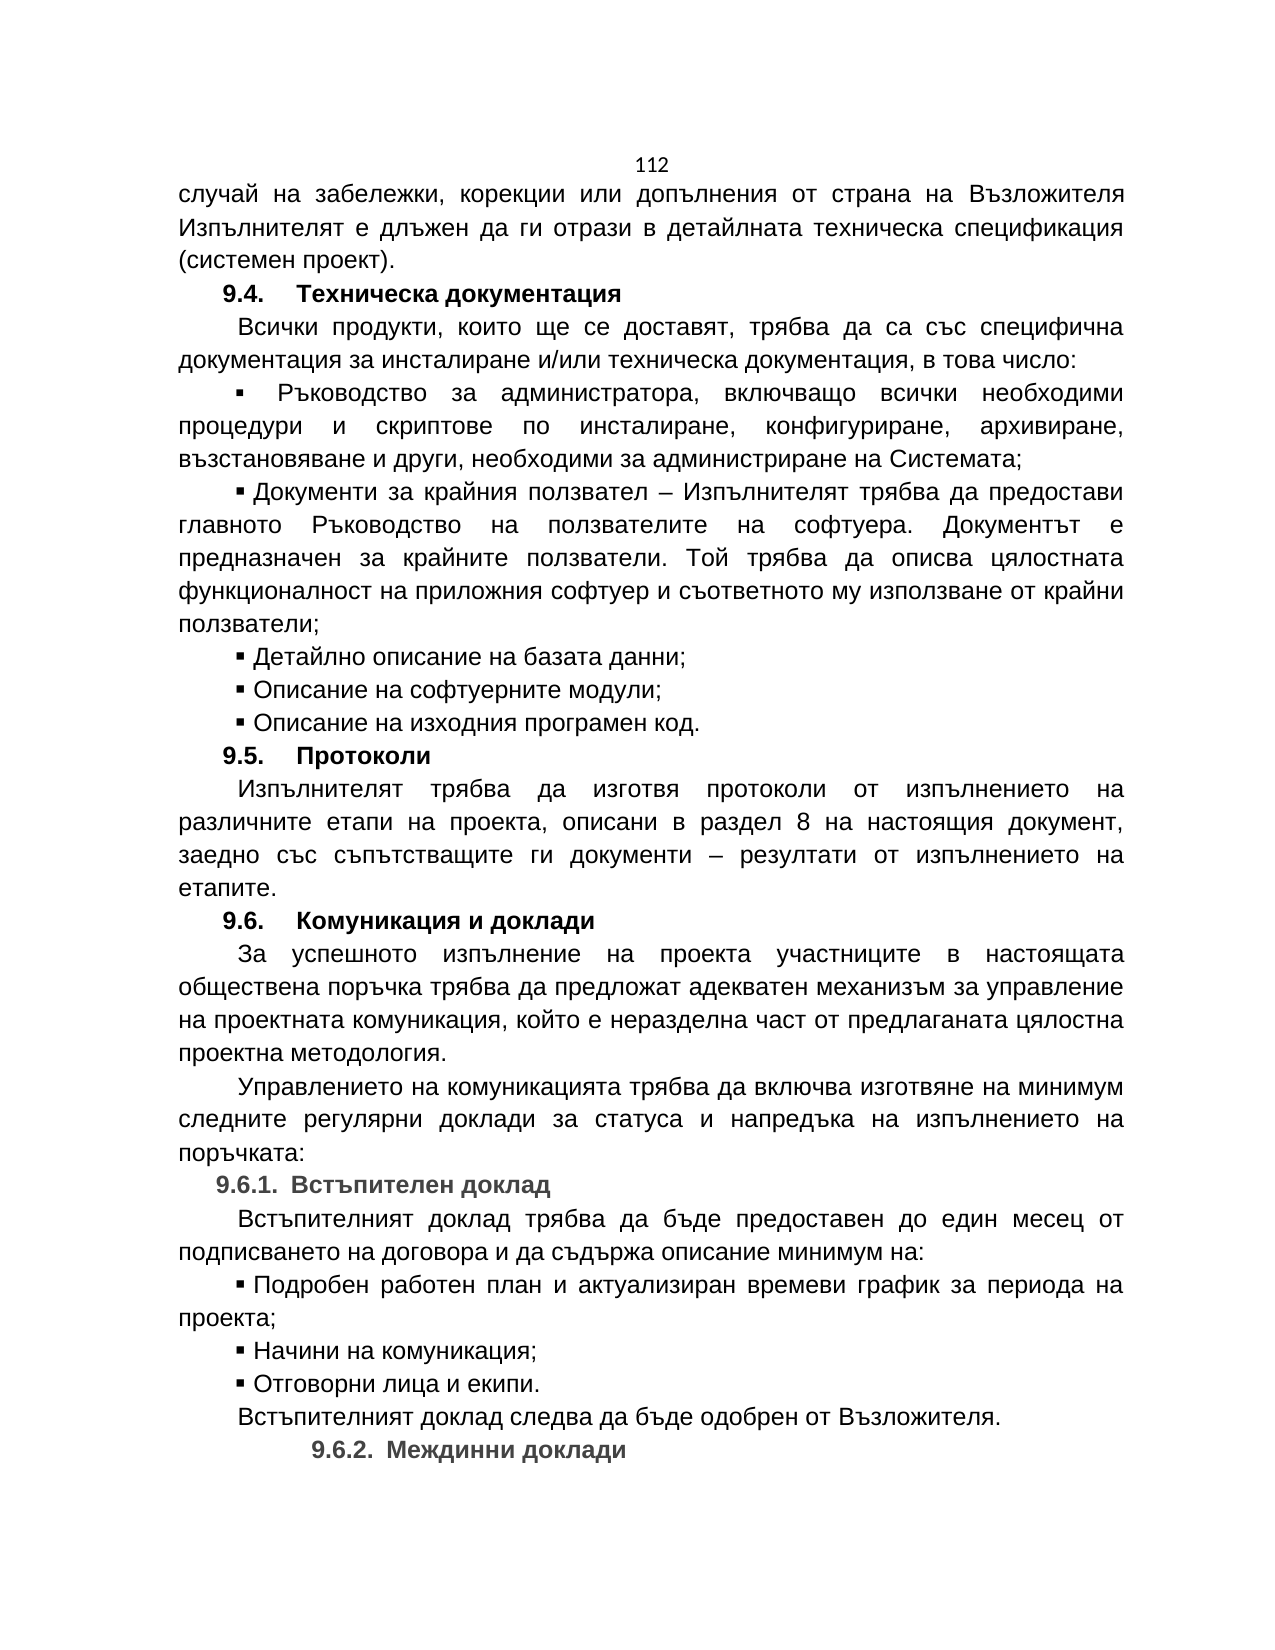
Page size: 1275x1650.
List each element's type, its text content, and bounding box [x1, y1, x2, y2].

text Встъпителният доклад трябва да бъде предоставен до един месец от подписването на договора и да съдържа описание минимум на: [178, 1203, 1125, 1265]
text Управлението на комуникацията трябва да включва изготвяне на минимум следните регулярни доклади за статуса и напредъка на изпълнението на поръчката: [178, 1071, 1125, 1166]
text случай на забележки, корекции или допълнения от страна на възложителя изпълнителят е длъжен да ги отрази в детайлната техническа спецификация (системен проект). [178, 179, 1125, 274]
subtitle Протоколи [222, 741, 1125, 770]
list Начини на комуникация; [178, 1336, 1125, 1364]
list Детайлно описание на базата данни; [178, 642, 1125, 671]
text Всички продукти, които ще се доставят, трябва да са със специфична документация за инсталиране и/или техническа документация, в това число: [178, 312, 1125, 373]
text За успешното изпълнение на проекта участниците в настоящата обществена поръчка трябва да предложат адекватен механизъм за управление на проектната комуникация, който е неразделна част от предлаганата цялостна проектна методология. [178, 939, 1125, 1067]
list Описание на софтуерните модули; [178, 675, 1125, 704]
list Описание на изходния програмен код. [178, 708, 1125, 737]
subtitle Встъпителен доклад [216, 1171, 1125, 1199]
subtitle Техническа документация [222, 278, 1125, 307]
text Встъпителният доклад следва да бъде одобрен от възложителя. [178, 1402, 1125, 1431]
list Подробен работен план и актуализиран времеви график за периода на проекта; [178, 1269, 1125, 1331]
list Документи за крайния ползвател – Изпълнителят трябва да предостави главното Ръководство на ползвателите на софтуера. Документът е предназначен за крайните ползватели. Той трябва да описва цялостната функционалност на приложния софтуер и съответното му използване от крайни ползватели; [178, 477, 1125, 638]
list Ръководство за администратора, включващо всички необходими процедури и скриптове по инсталиране, конфигуриране, архивиране, възстановяване и други, необходими за администриране на системата; [178, 378, 1125, 472]
list Отговорни лица и екипи. [178, 1369, 1125, 1398]
subtitle Комуникация и доклади [222, 906, 1125, 935]
text Изпълнителят трябва да изготвя протоколи от изпълнението на различните етапи на проекта, описани в раздел 8 на настоящия документ, заедно със съпътстващите ги документи – резултати от изпълнението на етапите. [178, 774, 1125, 902]
subtitle Междинни доклади [311, 1435, 1125, 1464]
